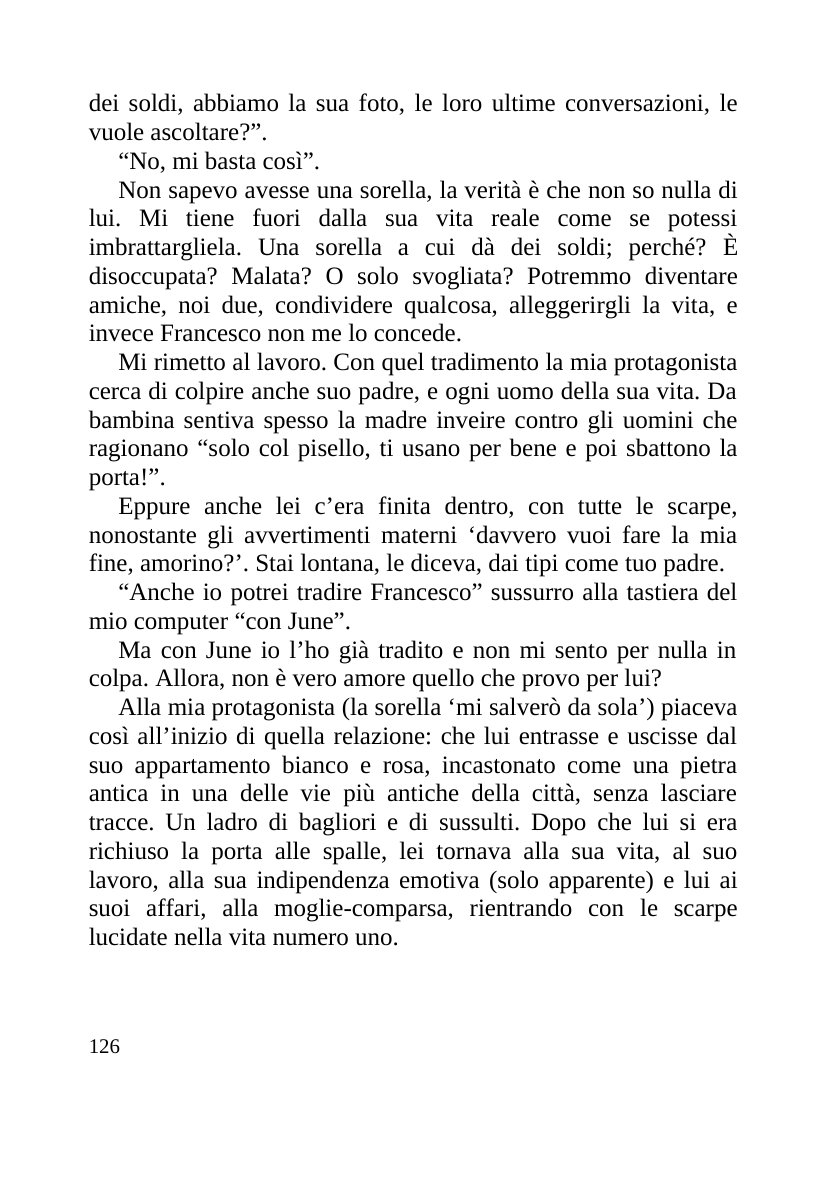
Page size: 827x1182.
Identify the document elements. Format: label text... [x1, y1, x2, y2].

text Eppure anche lei c’era finita dentro, con tutte le scarpe, nonostante gli avvertimenti materni ‘davvero vuoi fare la mia fine, amorino?’. Stai lontana, le diceva, dai tipi come tuo padre. [88, 491, 738, 577]
text “No, mi basta così”. [88, 146, 738, 175]
text Mi rimetto al lavoro. Con quel tradimento la mia protagonista cerca di colpire anche suo padre, e ogni uomo della sua vita. Da bambina sentiva spesso la madre inveire contro gli uomini che ragionano “solo col pisello, ti usano per bene e poi sbattono la porta!”. [88, 347, 738, 491]
text Ma con June io l’ho già tradito e non mi sento per nulla in colpa. Allora, non è vero amore quello che provo per lui? [88, 635, 738, 692]
text “Anche io potrei tradire Francesco” sussurro alla tastiera del mio computer “con June”. [88, 577, 738, 635]
text Non sapevo avesse una sorella, la verità è che non so nulla di lui. Mi tiene fuori dalla sua vita reale come se potessi imbrattargliela. Una sorella a cui dà dei soldi; perché? è disoccupata? Malata? O solo svogliata? Potremmo diventare amiche, noi due, condividere qualcosa, alleggerirgli la vita, e invece Francesco non me lo concede. [88, 175, 738, 347]
text Alla mia protagonista (la sorella ‘mi salverò da sola’) piaceva così all’inizio di quella relazione: che lui entrasse e uscisse dal suo appartamento bianco e rosa, incastonato come una pietra antica in una delle vie più antiche della città, senza lasciare tracce. Un ladro di bagliori e di sussulti. Dopo che lui si era richiuso la porta alle spalle, lei tornava alla sua vita, al suo lavoro, alla sua indipendenza emotiva (solo apparente) e lui ai suoi affari, alla moglie-comparsa, rientrando con le scarpe lucidate nella vita numero uno. [88, 692, 738, 951]
text dei soldi, abbiamo la sua foto, le loro ultime conversazioni, le vuole ascoltare?”. [88, 88, 738, 146]
